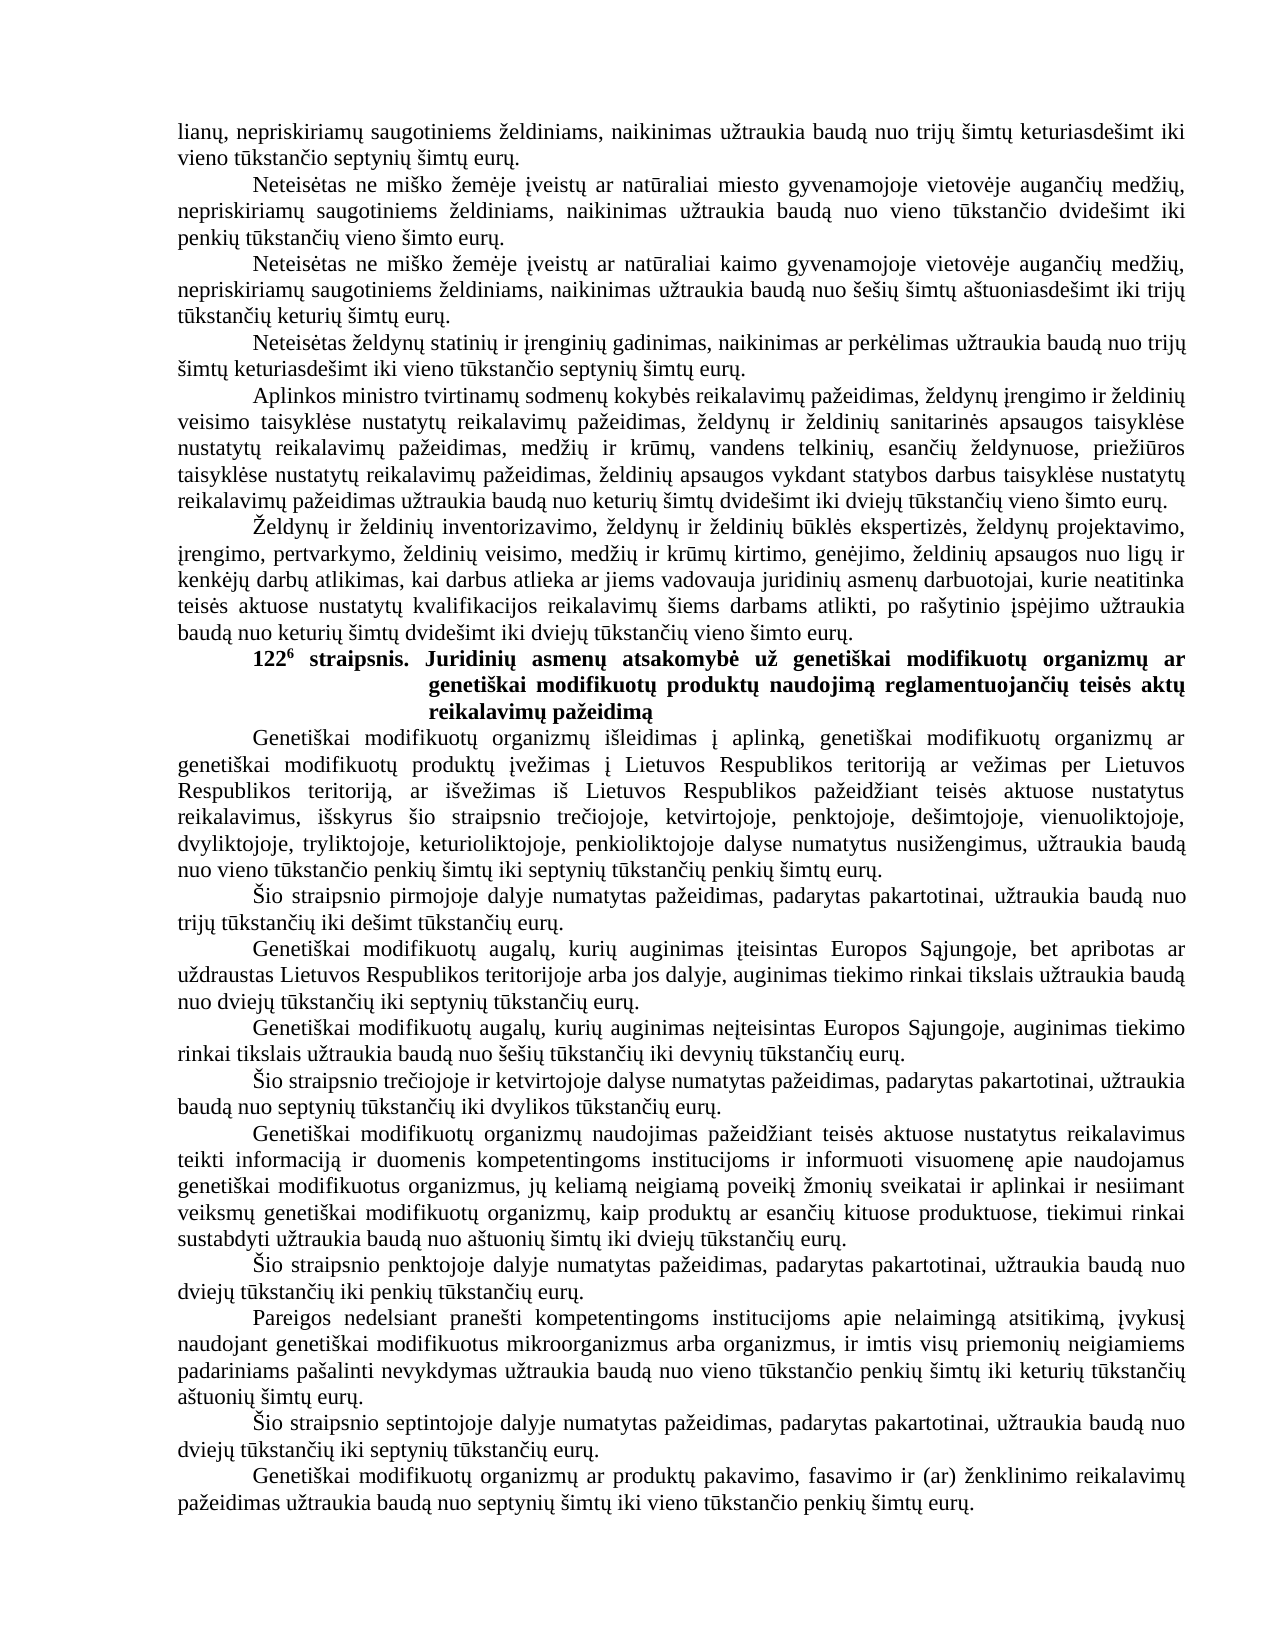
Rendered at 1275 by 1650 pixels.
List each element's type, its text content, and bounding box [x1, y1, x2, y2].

text Želdynų ir želdinių inventorizavimo, želdynų ir želdinių būklės ekspertizės, želdynų projektavimo, įrengimo, pertvarkymo, želdinių veisimo, medžių ir krūmų kirtimo, genėjimo, želdinių apsaugos nuo ligų ir kenkėjų darbų atlikimas, kai darbus atlieka ar jiems vadovauja juridinių asmenų darbuotojai, kurie neatitinka teisės aktuose nustatytų kvalifikacijos reikalavimų šiems darbams atlikti, po rašytinio įspėjimo užtraukia baudą nuo keturių šimtų dvidešimt iki dviejų tūkstančių vieno šimto eurų. [177, 513, 1186, 645]
text Genetiškai modifikuotų augalų, kurių auginimas neįteisintas Europos Sąjungoje, auginimas tiekimo rinkai tikslais užtraukia baudą nuo šešių tūkstančių iki devynių tūkstančių eurų. [177, 1014, 1186, 1067]
text Neteisėtas ne miško žemėje įveistų ar natūraliai kaimo gyvenamojoje vietovėje augančių medžių, nepriskiriamų saugotiniems želdiniams, naikinimas užtraukia baudą nuo šešių šimtų aštuoniasdešimt iki trijų tūkstančių keturių šimtų eurų. [177, 250, 1186, 329]
text lianų, nepriskiriamų saugotiniems želdiniams, naikinimas užtraukia baudą nuo trijų šimtų keturiasdešimt iki vieno tūkstančio septynių šimtų eurų. [177, 118, 1186, 171]
text Šio straipsnio pirmojoje dalyje numatytas pažeidimas, padarytas pakartotinai, užtraukia baudą nuo trijų tūkstančių iki dešimt tūkstančių eurų. [177, 882, 1186, 935]
text Genetiškai modifikuotų organizmų naudojimas pažeidžiant teisės aktuose nustatytus reikalavimus teikti informaciją ir duomenis kompetentingoms institucijoms ir informuoti visuomenę apie naudojamus genetiškai modifikuotus organizmus, jų keliamą neigiamą poveikį žmonių sveikatai ir aplinkai ir nesiimant veiksmų genetiškai modifikuotų organizmų, kaip produktų ar esančių kituose produktuose, tiekimui rinkai sustabdyti užtraukia baudą nuo aštuonių šimtų iki dviejų tūkstančių eurų. [177, 1119, 1186, 1251]
text Neteisėtas ne miško žemėje įveistų ar natūraliai miesto gyvenamojoje vietovėje augančių medžių, nepriskiriamų saugotiniems želdiniams, naikinimas užtraukia baudą nuo vieno tūkstančio dvidešimt iki penkių tūkstančių vieno šimto eurų. [177, 171, 1186, 250]
text Pareigos nedelsiant pranešti kompetentingoms institucijoms apie nelaimingą atsitikimą, įvykusį naudojant genetiškai modifikuotus mikroorganizmus arba organizmus, ir imtis visų priemonių neigiamiems padariniams pašalinti nevykdymas užtraukia baudą nuo vieno tūkstančio penkių šimtų iki keturių tūkstančių aštuonių šimtų eurų. [177, 1304, 1186, 1409]
text Genetiškai modifikuotų organizmų ar produktų pakavimo, fasavimo ir (ar) ženklinimo reikalavimų pažeidimas užtraukia baudą nuo septynių šimtų iki vieno tūkstančio penkių šimtų eurų. [177, 1462, 1186, 1515]
text 1226 straipsnis. Juridinių asmenų atsakomybė už genetiškai modifikuotų organizmų ar genetiškai modifikuotų produktų naudojimą reglamentuojančių teisės aktų reikalavimų pažeidimą [252, 645, 1186, 724]
text Šio straipsnio septintojoje dalyje numatytas pažeidimas, padarytas pakartotinai, užtraukia baudą nuo dviejų tūkstančių iki septynių tūkstančių eurų. [177, 1409, 1186, 1462]
text Šio straipsnio trečiojoje ir ketvirtojoje dalyse numatytas pažeidimas, padarytas pakartotinai, užtraukia baudą nuo septynių tūkstančių iki dvylikos tūkstančių eurų. [177, 1067, 1186, 1119]
text Neteisėtas želdynų statinių ir įrenginių gadinimas, naikinimas ar perkėlimas užtraukia baudą nuo trijų šimtų keturiasdešimt iki vieno tūkstančio septynių šimtų eurų. [177, 329, 1186, 382]
text Genetiškai modifikuotų augalų, kurių auginimas įteisintas Europos Sąjungoje, bet apribotas ar uždraustas Lietuvos Respublikos teritorijoje arba jos dalyje, auginimas tiekimo rinkai tikslais užtraukia baudą nuo dviejų tūkstančių iki septynių tūkstančių eurų. [177, 935, 1186, 1014]
text Aplinkos ministro tvirtinamų sodmenų kokybės reikalavimų pažeidimas, želdynų įrengimo ir želdinių veisimo taisyklėse nustatytų reikalavimų pažeidimas, želdynų ir želdinių sanitarinės apsaugos taisyklėse nustatytų reikalavimų pažeidimas, medžių ir krūmų, vandens telkinių, esančių želdynuose, priežiūros taisyklėse nustatytų reikalavimų pažeidimas, želdinių apsaugos vykdant statybos darbus taisyklėse nustatytų reikalavimų pažeidimas užtraukia baudą nuo keturių šimtų dvidešimt iki dviejų tūkstančių vieno šimto eurų. [177, 382, 1186, 513]
text Genetiškai modifikuotų organizmų išleidimas į aplinką, genetiškai modifikuotų organizmų ar genetiškai modifikuotų produktų įvežimas į Lietuvos Respublikos teritoriją ar vežimas per Lietuvos Respublikos teritoriją, ar išvežimas iš Lietuvos Respublikos pažeidžiant teisės aktuose nustatytus reikalavimus, išskyrus šio straipsnio trečiojoje, ketvirtojoje, penktojoje, dešimtojoje, vienuoliktojoje, dvyliktojoje, tryliktojoje, keturioliktojoje, penkioliktojoje dalyse numatytus nusižengimus, užtraukia baudą nuo vieno tūkstančio penkių šimtų iki septynių tūkstančių penkių šimtų eurų. [177, 724, 1186, 882]
text Šio straipsnio penktojoje dalyje numatytas pažeidimas, padarytas pakartotinai, užtraukia baudą nuo dviejų tūkstančių iki penkių tūkstančių eurų. [177, 1251, 1186, 1304]
